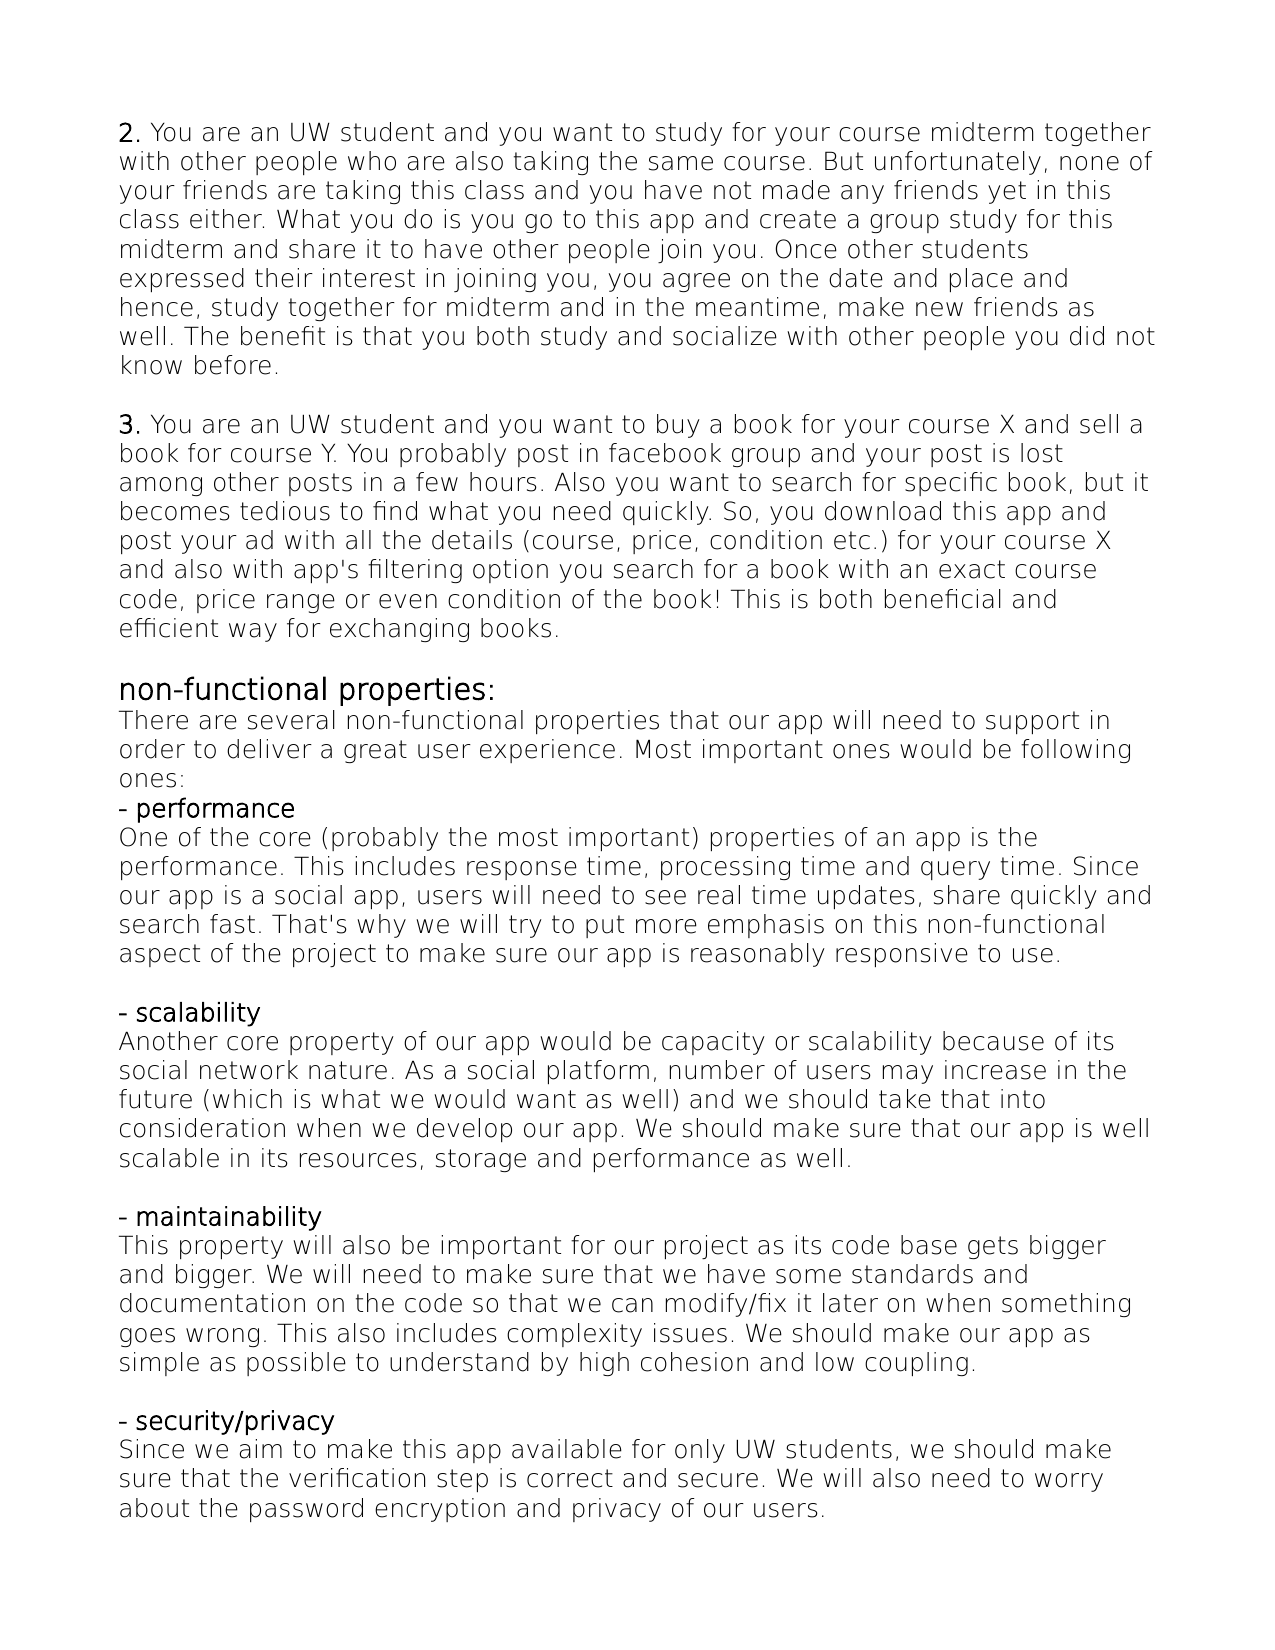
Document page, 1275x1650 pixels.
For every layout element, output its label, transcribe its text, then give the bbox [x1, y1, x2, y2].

text - performance [118, 794, 1157, 823]
text One of the core (probably the most important) properties of an app is the performance. This includes response time, processing time and query time. Since our app is a social app, users will need to see real time updates, share quickly and search fast. That's why we will try to put more emphasis on this non-functional aspect of the project to make sure our app is reasonably responsive to use. [118, 823, 1157, 969]
text - security/privacy [118, 1406, 1157, 1435]
text Since we aim to make this app available for only UW students, we should make sure that the verification step is correct and secure. We will also need to worry about the password encryption and privacy of our users. [118, 1435, 1157, 1523]
text 3. You are an UW student and you want to buy a book for your course X and sell a book for course Y. You probably post in facebook group and your post is lost among other posts in a few hours. Also you want to search for specific book, but it becomes tedious to find what you need quickly. So, you download this app and post your ad with all the details (course, price, condition etc.) for your course X and also with app's filtering option you search for a book with an exact course code, price range or even condition of the book! This is both beneficial and efficient way for exchanging books. [118, 410, 1157, 643]
text There are several non-functional properties that our app will need to support in order to deliver a great user experience. Most important ones would be following ones: [118, 706, 1157, 794]
text - maintainability [118, 1202, 1157, 1231]
text 2. You are an UW student and you want to study for your course midterm together with other people who are also taking the same course. But unfortunately, none of your friends are taking this class and you have not made any friends yet in this class either. What you do is you go to this app and create a group study for this midterm and share it to have other people join you. Once other students expressed their interest in joining you, you agree on the date and place and hence, study together for midterm and in the meantime, make new friends as well. The benefit is that you both study and socialize with other people you did not know before. [118, 118, 1157, 381]
text - scalability [118, 998, 1157, 1027]
text This property will also be important for our project as its code base gets bigger and bigger. We will need to make sure that we have some standards and documentation on the code so that we can modify/fix it later on when something goes wrong. This also includes complexity issues. We should make our app as simple as possible to understand by high cohesion and low coupling. [118, 1231, 1157, 1377]
text Another core property of our app would be capacity or scalability because of its social network nature. As a social platform, number of users may increase in the future (which is what we would want as well) and we should take that into consideration when we develop our app. We should make sure that our app is well scalable in its resources, storage and performance as well. [118, 1027, 1157, 1173]
text non-functional properties: [118, 672, 1157, 706]
